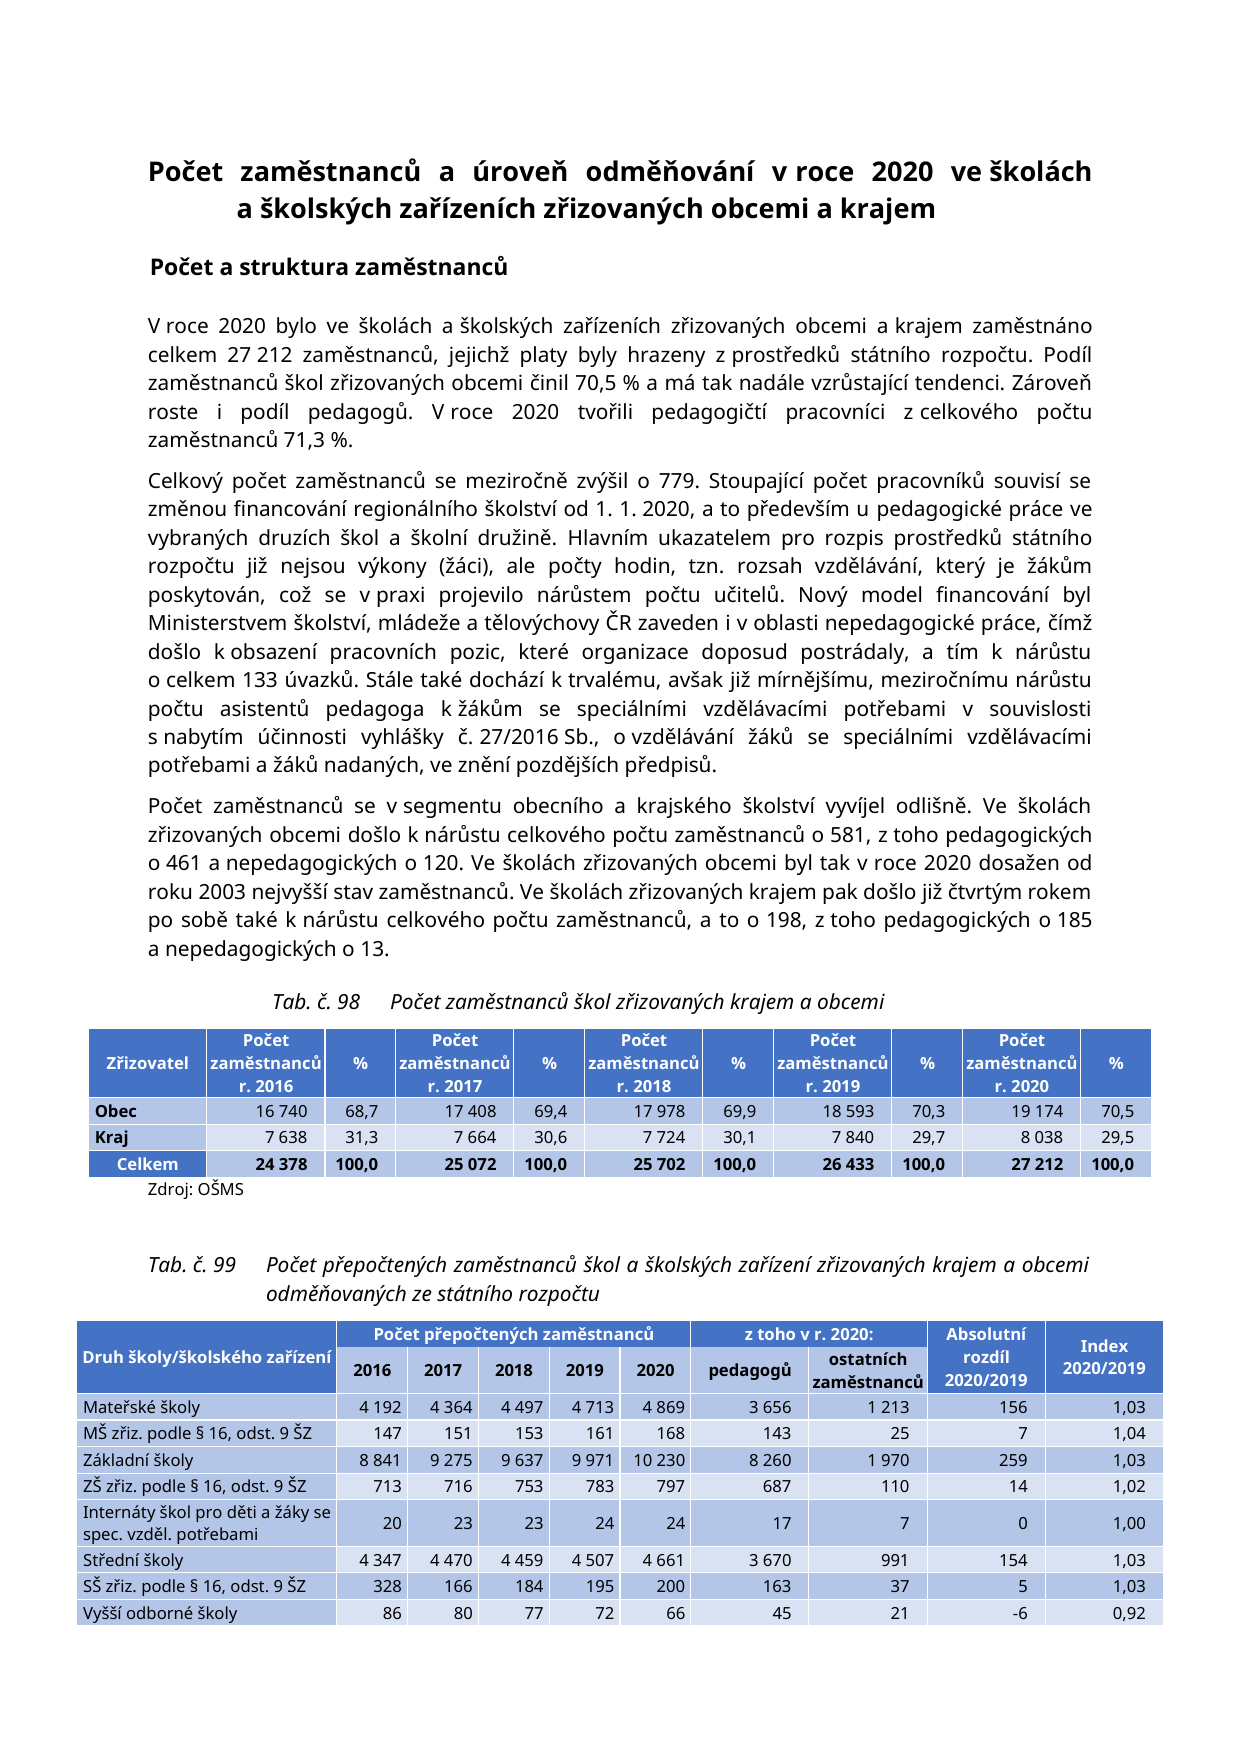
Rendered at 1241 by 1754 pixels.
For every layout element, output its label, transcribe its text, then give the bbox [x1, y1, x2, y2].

table_cell 1,03 [1046, 1394, 1163, 1419]
table_cell 7 664 [396, 1125, 513, 1150]
table_cell Kraj [89, 1125, 206, 1150]
table_cell 72 [550, 1600, 619, 1625]
table_cell 151 [408, 1421, 478, 1446]
table_cell 19 174 [963, 1098, 1080, 1124]
table_cell Vyšší odborné školy [77, 1600, 336, 1625]
table_cell 70,3 [892, 1098, 962, 1124]
table_cell 27 212 [963, 1151, 1080, 1177]
subtitle Počet zaměstnanců a úroveň odměňování v roce 2020 ve školách a školských zařízeních zřizovaných obcemi a krajem [148, 152, 1092, 226]
table_cell 37 [809, 1573, 927, 1599]
text V roce 2020 bylo ve školách a školských zařízeních zřizovaných obcemi a krajem zaměstnáno celkem 27 212 zaměstnanců, jejichž platy byly hrazeny z prostředků státního rozpočtu. Podíl zaměstnanců škol zřizovaných obcemi činil 70,5 % a má tak nadále vzrůstající tendenci. Zároveň roste i podíl pedagogů. V roce 2020 tvořili pedagogičtí pracovníci z celkového počtu zaměstnanců 71,3 %. [148, 311, 1092, 454]
table_cell Internáty škol pro děti a žáky se spec. vzděl. potřebami [77, 1500, 336, 1546]
table_cell 80 [408, 1600, 478, 1625]
table_cell 24 [550, 1500, 619, 1546]
table_cell 25 702 [585, 1151, 702, 1177]
table_cell 168 [621, 1421, 690, 1446]
table_cell 25 [809, 1421, 927, 1446]
table_cell 30,1 [703, 1125, 773, 1150]
table_cell Celkem [89, 1151, 206, 1177]
table_header % [1081, 1029, 1151, 1097]
table_cell Střední školy [77, 1547, 336, 1572]
subtitle Počet a struktura zaměstnanců [149, 251, 1092, 282]
table_cell 8 038 [963, 1125, 1080, 1150]
table_cell 30,6 [514, 1125, 584, 1150]
table_cell 29,5 [1081, 1125, 1151, 1150]
table_cell 7 [809, 1500, 927, 1546]
table_cell -6 [928, 1600, 1045, 1625]
table_header Počet zaměstnanců r. 2018 [585, 1029, 702, 1097]
table_cell 100,0 [326, 1151, 395, 1177]
table_cell 2019 [550, 1347, 619, 1393]
table_header Zřizovatel [89, 1029, 206, 1097]
table_cell 45 [691, 1600, 808, 1625]
table_cell 1,03 [1046, 1547, 1163, 1572]
table_cell 1 970 [809, 1447, 927, 1473]
table_cell 1 213 [809, 1394, 927, 1419]
table_cell 0,92 [1046, 1600, 1163, 1625]
list Počet přepočtených zaměstnanců škol a školských zařízení zřizovaných krajem a obcemi odměňovaných ze státního rozpočtu [148, 1251, 1092, 1307]
table_cell 4 869 [621, 1394, 690, 1419]
table_cell 153 [479, 1421, 549, 1446]
table_cell MŠ zřiz. podle § 16, odst. 9 ŠZ [77, 1421, 336, 1446]
table_cell 9 637 [479, 1447, 549, 1473]
table_cell 716 [408, 1474, 478, 1499]
table_cell 328 [337, 1573, 407, 1599]
table_cell 100,0 [1081, 1151, 1151, 1177]
table_cell 1,04 [1046, 1421, 1163, 1446]
table_cell ZŠ zřiz. podle § 16, odst. 9 ŠZ [77, 1474, 336, 1499]
table_cell 110 [809, 1474, 927, 1499]
table_cell Mateřské školy [77, 1394, 336, 1419]
table_cell 8 841 [337, 1447, 407, 1473]
table_cell 259 [928, 1447, 1045, 1473]
table_header z toho v r. 2020: [691, 1321, 927, 1347]
table_cell 4 661 [621, 1547, 690, 1572]
table_cell ostatních zaměstnanců [809, 1347, 927, 1393]
table_cell 17 408 [396, 1098, 513, 1124]
table_cell 147 [337, 1421, 407, 1446]
table_cell 23 [479, 1500, 549, 1546]
table_cell 200 [621, 1573, 690, 1599]
table_header % [892, 1029, 962, 1097]
table_cell 18 593 [774, 1098, 891, 1124]
text Zdroj: OŠMS [148, 1178, 1092, 1201]
table_cell 7 [928, 1421, 1045, 1446]
table_cell 4 507 [550, 1547, 619, 1572]
table_cell 20 [337, 1500, 407, 1546]
text Celkový počet zaměstnanců se meziročně zvýšil o 779. Stoupající počet pracovníků souvisí se změnou financování regionálního školství od 1. 1. 2020, a to především u pedagogické práce ve vybraných druzích škol a školní družině. Hlavním ukazatelem pro rozpis prostředků státního rozpočtu již nejsou výkony (žáci), ale počty hodin, tzn. rozsah vzdělávání, který je žákům poskytován, což se v praxi projevilo nárůstem počtu učitelů. Nový model financování byl Ministerstvem školství, mládeže a tělovýchovy ČR zaveden i v oblasti nepedagogické práce, čímž došlo k obsazení pracovních pozic, které organizace doposud postrádaly, a tím k nárůstu o celkem 133 úvazků. Stále také dochází k trvalému, avšak již mírnějšímu, meziročnímu nárůstu počtu asistentů pedagoga k žákům se speciálními vzdělávacími potřebami v souvislosti s nabytím účinnosti vyhlášky č. 27/2016 Sb., o vzdělávání žáků se speciálními vzdělávacími potřebami a žáků nadaných, ve znění pozdějších předpisů. [148, 466, 1092, 779]
table_cell 713 [337, 1474, 407, 1499]
table_header Počet přepočtených zaměstnanců [337, 1321, 690, 1347]
table_header % [326, 1029, 395, 1097]
table_cell 797 [621, 1474, 690, 1499]
table_cell 100,0 [892, 1151, 962, 1177]
table_header % [703, 1029, 773, 1097]
table_cell 17 [691, 1500, 808, 1546]
table_cell 4 347 [337, 1547, 407, 1572]
table_cell 2018 [479, 1347, 549, 1393]
table_cell Základní školy [77, 1447, 336, 1473]
table_cell 3 656 [691, 1394, 808, 1419]
table_cell 69,9 [703, 1098, 773, 1124]
table_cell 24 [621, 1500, 690, 1546]
table_header Počet zaměstnanců r. 2017 [396, 1029, 513, 1097]
table_header Počet zaměstnanců r. 2016 [207, 1029, 324, 1097]
table_cell 29,7 [892, 1125, 962, 1150]
text Počet zaměstnanců se v segmentu obecního a krajského školství vyvíjel odlišně. Ve školách zřizovaných obcemi došlo k nárůstu celkového počtu zaměstnanců o 581, z toho pedagogických o 461 a nepedagogických o 120. Ve školách zřizovaných obcemi byl tak v roce 2020 dosažen od roku 2003 nejvyšší stav zaměstnanců. Ve školách zřizovaných krajem pak došlo již čtvrtým rokem po sobě také k nárůstu celkového počtu zaměstnanců, a to o 198, z toho pedagogických o 185 a nepedagogických o 13. [148, 791, 1092, 962]
table_cell 753 [479, 1474, 549, 1499]
table_header Počet zaměstnanců r. 2020 [963, 1029, 1080, 1097]
table_cell 17 978 [585, 1098, 702, 1124]
table_cell 14 [928, 1474, 1045, 1499]
table_cell 21 [809, 1600, 927, 1625]
table_cell 8 260 [691, 1447, 808, 1473]
table_cell 184 [479, 1573, 549, 1599]
table_cell 1,02 [1046, 1474, 1163, 1499]
table_cell 1,03 [1046, 1573, 1163, 1599]
table_cell 687 [691, 1474, 808, 1499]
table_cell 1,00 [1046, 1500, 1163, 1546]
table_cell 4 713 [550, 1394, 619, 1419]
table_cell 5 [928, 1573, 1045, 1599]
table_cell pedagogů [691, 1347, 808, 1393]
table_cell Obec [89, 1098, 206, 1124]
table_cell 77 [479, 1600, 549, 1625]
table_cell 7 638 [207, 1125, 324, 1150]
table_cell 16 740 [207, 1098, 324, 1124]
table_header % [514, 1029, 584, 1097]
table_cell 154 [928, 1547, 1045, 1572]
table_cell 4 364 [408, 1394, 478, 1419]
table_cell 3 670 [691, 1547, 808, 1572]
table_cell 0 [928, 1500, 1045, 1546]
table_cell 7 724 [585, 1125, 702, 1150]
table_cell 9 275 [408, 1447, 478, 1473]
table_cell 10 230 [621, 1447, 690, 1473]
table_cell 31,3 [326, 1125, 395, 1150]
table_cell 783 [550, 1474, 619, 1499]
table_cell 100,0 [703, 1151, 773, 1177]
table_cell 4 497 [479, 1394, 549, 1419]
table_cell 86 [337, 1600, 407, 1625]
table_cell 163 [691, 1573, 808, 1599]
table_cell 7 840 [774, 1125, 891, 1150]
table_header Index 2020/2019 [1046, 1321, 1163, 1393]
table_cell 195 [550, 1573, 619, 1599]
table_cell 4 192 [337, 1394, 407, 1419]
table_cell 2017 [408, 1347, 478, 1393]
table_header Počet zaměstnanců r. 2019 [774, 1029, 891, 1097]
table_cell 4 459 [479, 1547, 549, 1572]
table_cell 26 433 [774, 1151, 891, 1177]
table_cell 2020 [621, 1347, 690, 1393]
table_cell 156 [928, 1394, 1045, 1419]
table_cell 24 378 [207, 1151, 324, 1177]
list Počet zaměstnanců škol zřizovaných krajem a obcemi [272, 987, 1092, 1016]
table_cell 143 [691, 1421, 808, 1446]
table_cell 25 072 [396, 1151, 513, 1177]
table_cell 68,7 [326, 1098, 395, 1124]
table_cell 66 [621, 1600, 690, 1625]
table_cell 70,5 [1081, 1098, 1151, 1124]
table_header Absolutní rozdíl 2020/2019 [928, 1321, 1045, 1393]
table_cell 23 [408, 1500, 478, 1546]
table_cell 161 [550, 1421, 619, 1446]
table_cell 991 [809, 1547, 927, 1572]
table_cell SŠ zřiz. podle § 16, odst. 9 ŠZ [77, 1573, 336, 1599]
table_cell 9 971 [550, 1447, 619, 1473]
table_cell 166 [408, 1573, 478, 1599]
table_cell 69,4 [514, 1098, 584, 1124]
table_cell 100,0 [514, 1151, 584, 1177]
table_header Druh školy/školského zařízení [77, 1321, 336, 1393]
table_cell 1,03 [1046, 1447, 1163, 1473]
table_cell 2016 [337, 1347, 407, 1393]
table_cell 4 470 [408, 1547, 478, 1572]
